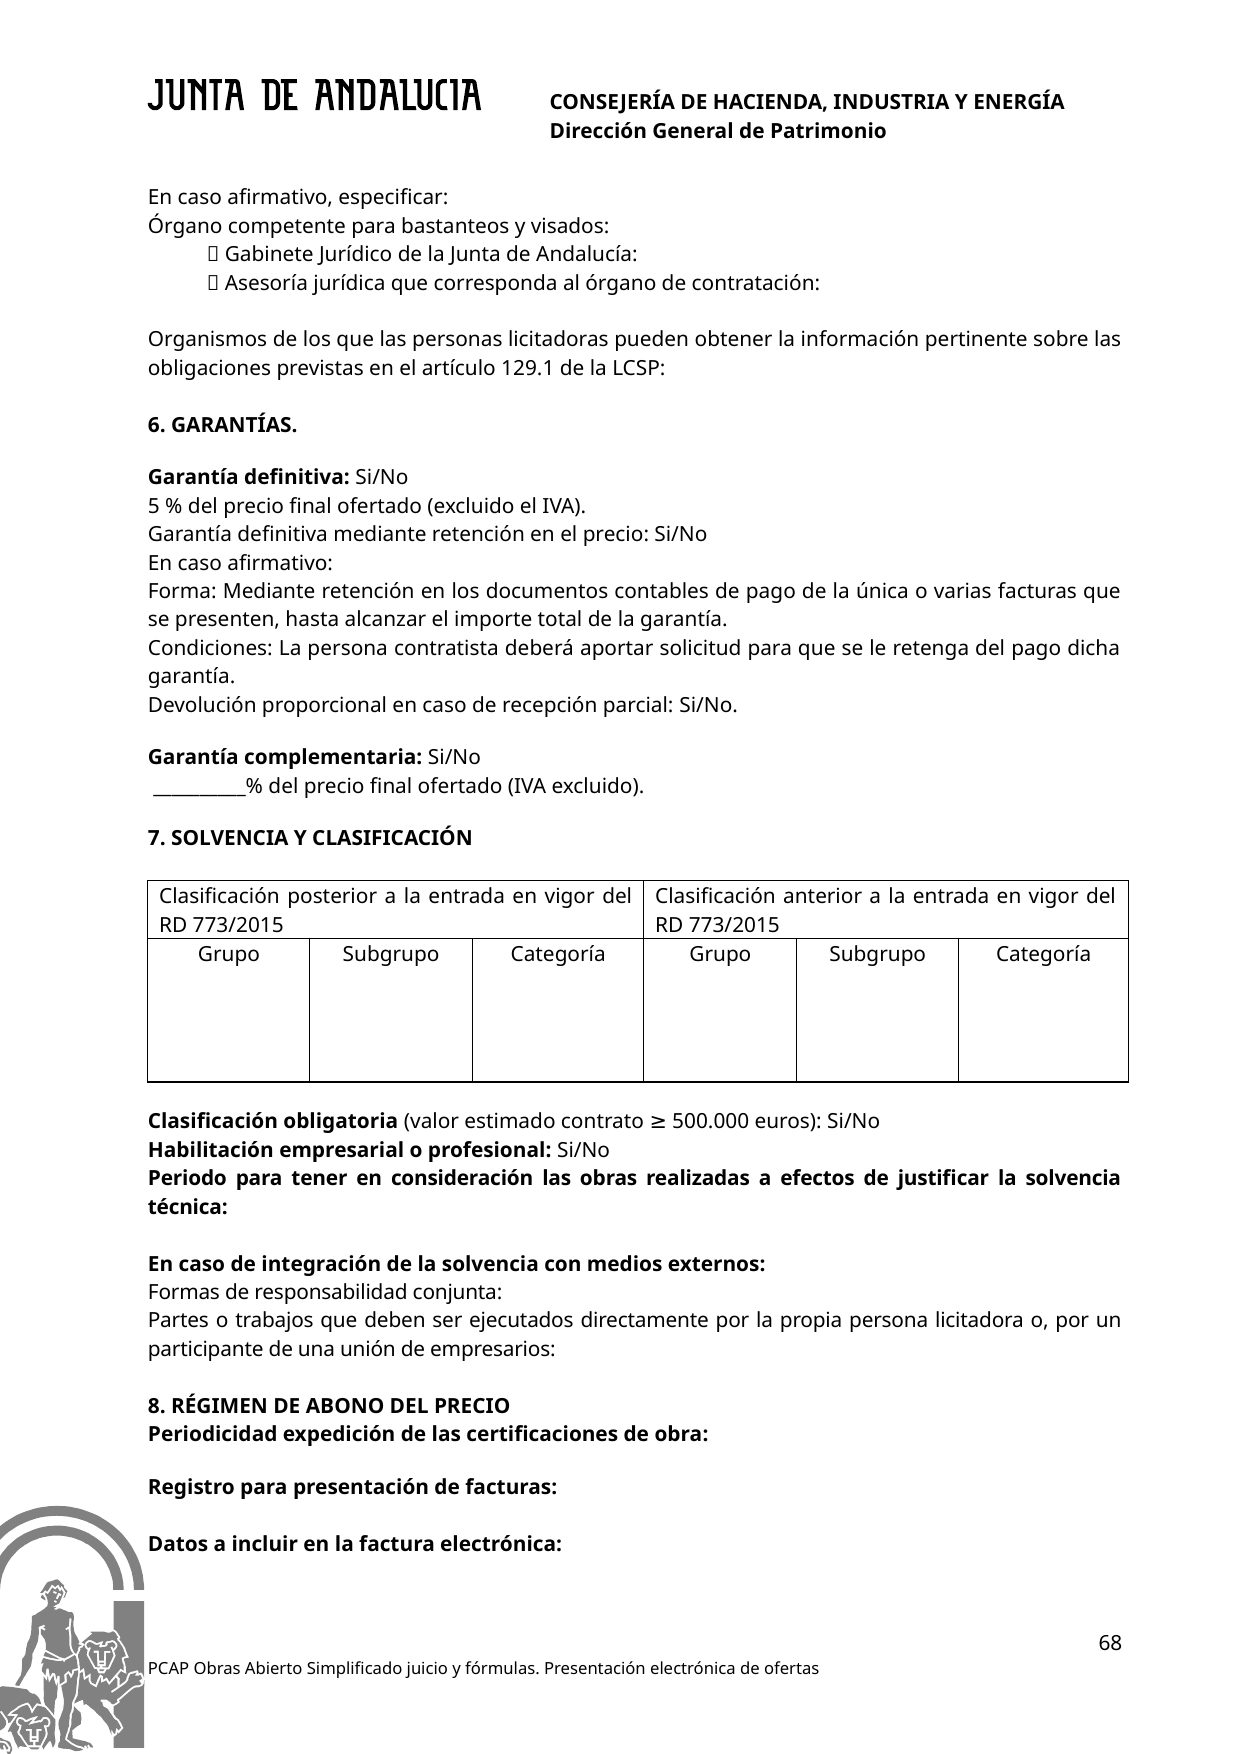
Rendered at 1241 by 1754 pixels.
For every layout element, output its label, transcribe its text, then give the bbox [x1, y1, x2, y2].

text Formas de responsabilidad conjunta: [148, 1277, 1122, 1306]
text 6. GARANTÍAS. [148, 410, 1122, 438]
text En caso afirmativo, especificar: [148, 182, 1122, 211]
table_cell Subgrupo [310, 939, 472, 1081]
text  Gabinete Jurídico de la Junta de Andalucía: [177, 239, 1122, 268]
table_cell Subgrupo [797, 939, 958, 1081]
table_header Clasificación posterior a la entrada en vigor del RD 773/2015 [148, 881, 643, 938]
text Condiciones: La persona contratista deberá aportar solicitud para que se le retenga del pago dicha garantía. [148, 633, 1122, 690]
table_cell Grupo [644, 939, 796, 1081]
text Garantía complementaria: Si/No [148, 742, 1122, 771]
text Clasificación obligatoria (valor estimado contrato ≥ 500.000 euros): Si/No [148, 1106, 1122, 1135]
text 7. SOLVENCIA Y CLASIFICACIÓN [148, 823, 1122, 852]
text Devolución proporcional en caso de recepción parcial: Si/No. [148, 690, 1122, 718]
text Habilitación empresarial o profesional: Si/No [148, 1135, 1122, 1163]
text __________% del precio final ofertado (IVA excluido). [148, 771, 1122, 799]
text Garantía definitiva: Si/No [148, 462, 1122, 491]
table_header Clasificación anterior a la entrada en vigor del RD 773/2015 [644, 881, 1128, 938]
table_cell Grupo [148, 939, 309, 1081]
text En caso afirmativo: [148, 548, 1122, 576]
text Periodicidad expedición de las certificaciones de obra: [148, 1419, 1122, 1448]
table_cell Categoría [473, 939, 643, 1081]
text  Asesoría jurídica que corresponda al órgano de contratación: [177, 268, 1122, 296]
text Partes o trabajos que deben ser ejecutados directamente por la propia persona licitadora o, por un participante de una unión de empresarios: [148, 1306, 1122, 1362]
text Registro para presentación de facturas: [148, 1472, 1122, 1500]
text 5 % del precio final ofertado (excluido el IVA). [148, 491, 1122, 519]
table_cell Categoría [959, 939, 1128, 1081]
text Garantía definitiva mediante retención en el precio: Si/No [148, 519, 1122, 548]
text Periodo para tener en consideración las obras realizadas a efectos de justificar la solvencia técnica: [148, 1163, 1122, 1220]
text 8. RÉGIMEN DE ABONO DEL PRECIO [148, 1391, 1122, 1419]
text Organismos de los que las personas licitadoras pueden obtener la información pertinente sobre las obligaciones previstas en el artículo 129.1 de la LCSP: [148, 324, 1122, 381]
text Datos a incluir en la factura electrónica: [148, 1529, 1122, 1557]
text Forma: Mediante retención en los documentos contables de pago de la única o varias facturas que se presenten, hasta alcanzar el importe total de la garantía. [148, 576, 1122, 633]
text En caso de integración de la solvencia con medios externos: [148, 1249, 1122, 1277]
text Órgano competente para bastanteos y visados: [148, 211, 1122, 239]
